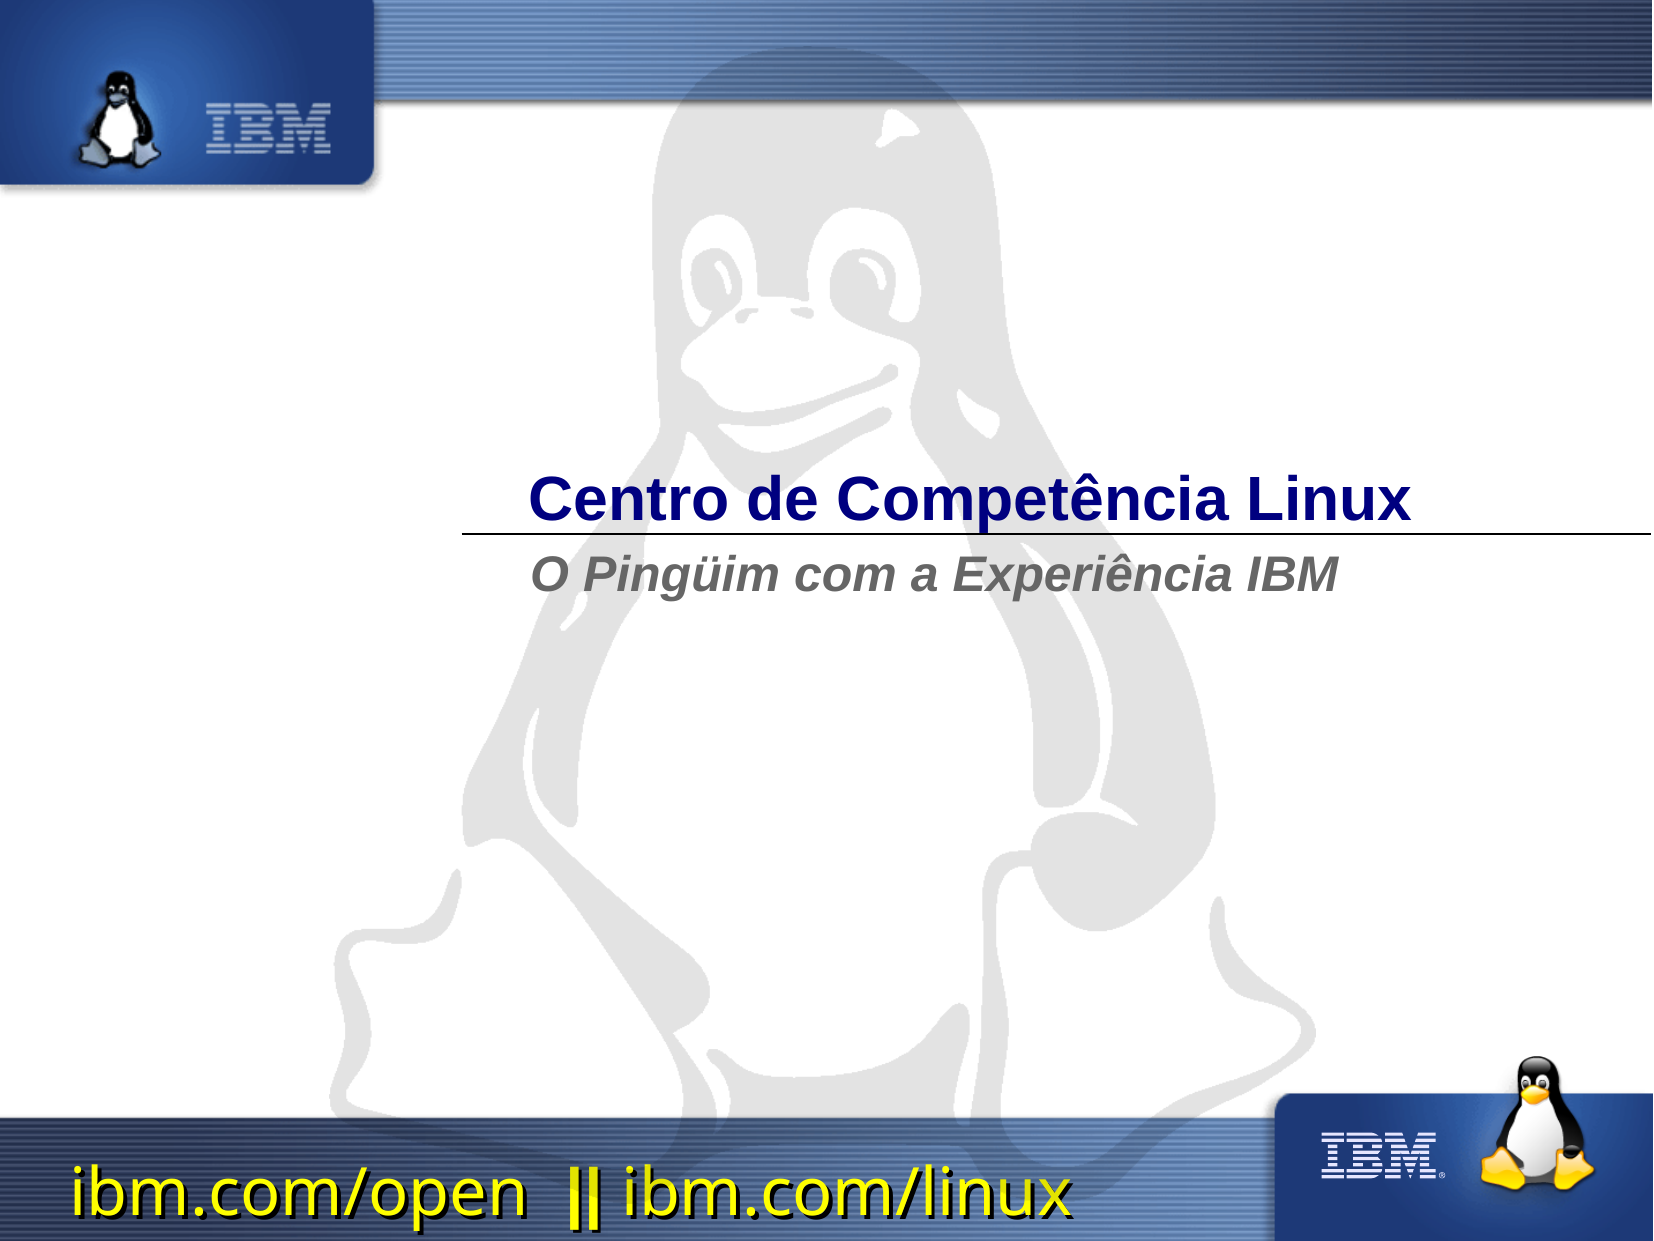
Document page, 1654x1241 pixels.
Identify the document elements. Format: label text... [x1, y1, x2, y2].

text_box O Pingüim com a Experiência IBM [515, 538, 1404, 705]
text_box Centro de Competência Linux [513, 452, 1478, 533]
text_box Centro de Competência Linux [513, 535, 1478, 661]
picture [0, 0, 1653, 1241]
